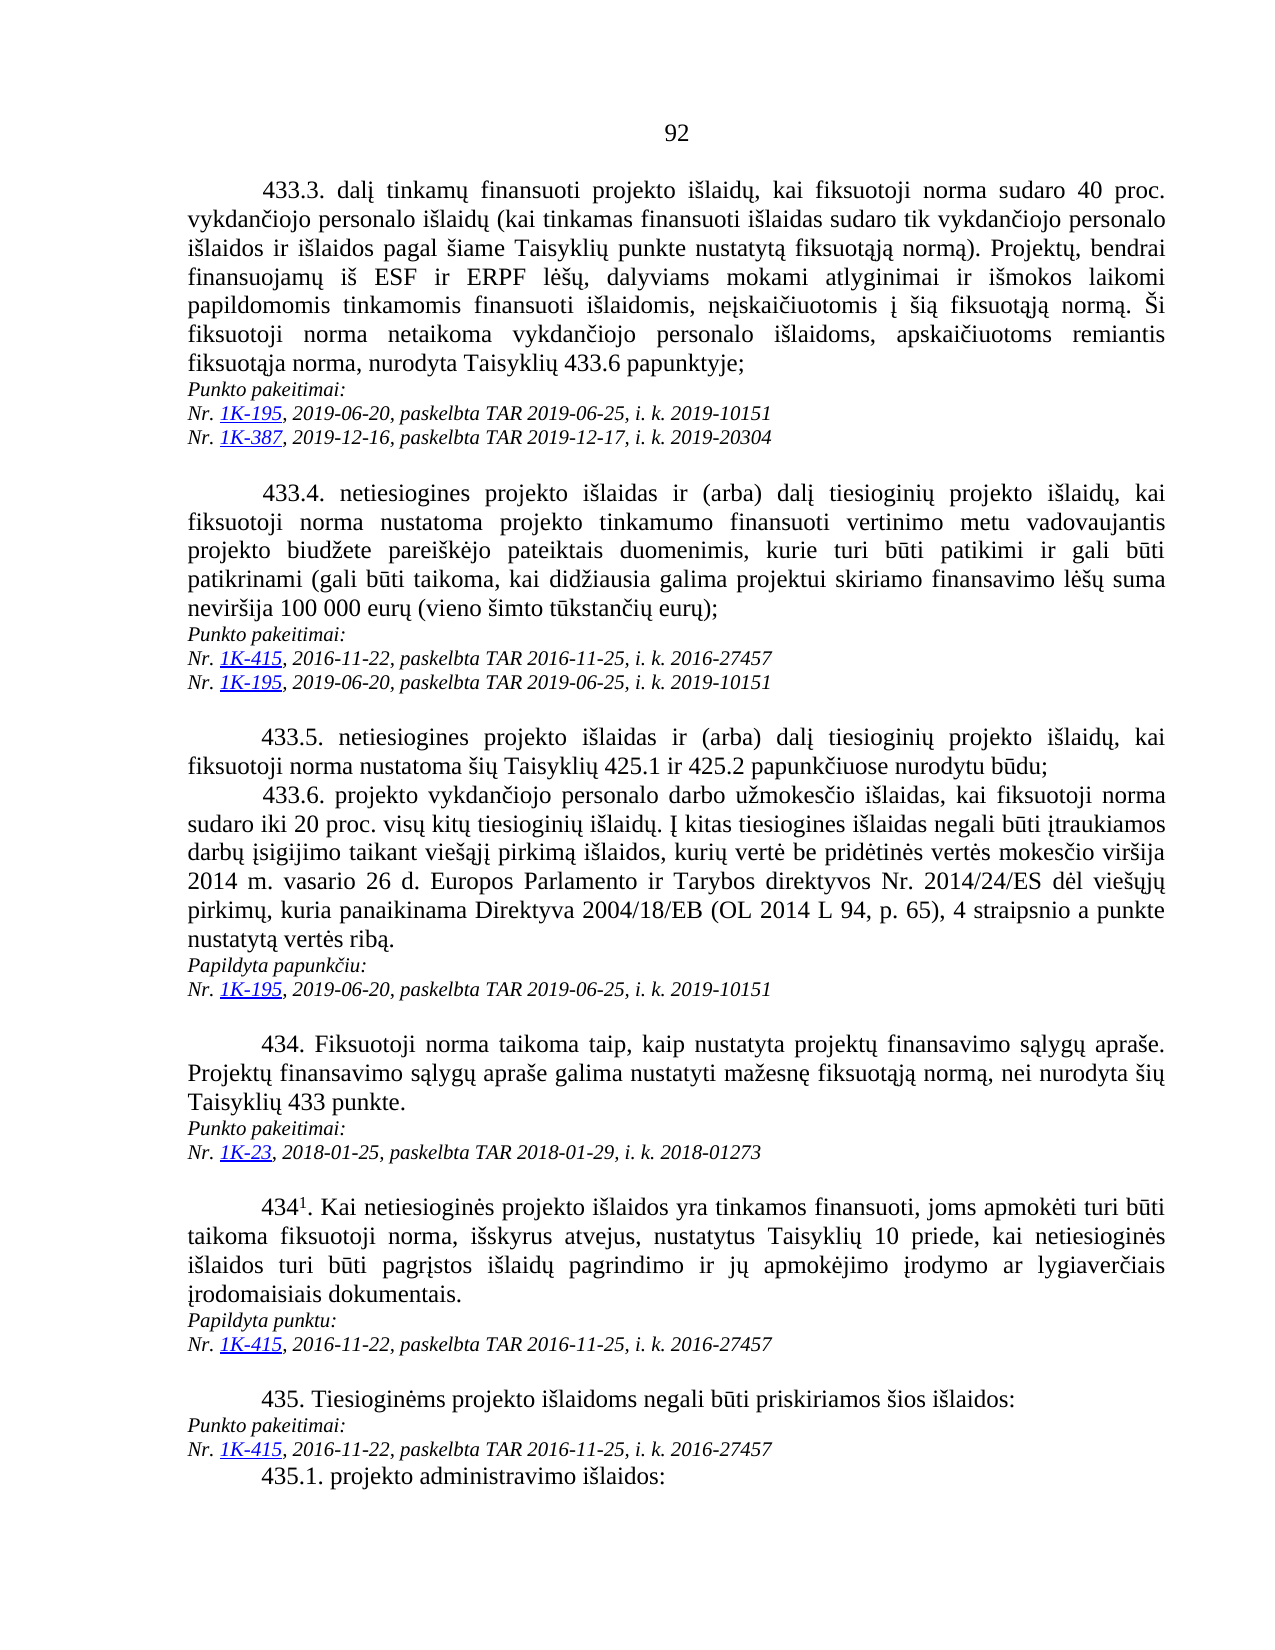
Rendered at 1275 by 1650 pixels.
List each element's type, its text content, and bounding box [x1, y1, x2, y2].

text Nr. 1K-415, 2016-11-22, paskelbta TAR 2016-11-25, i. k. 2016-27457 [187, 1332, 1167, 1356]
text Papildyta punktu: [187, 1307, 1167, 1332]
text 433.3. dalį tinkamų finansuoti projekto išlaidų, kai fiksuotoji norma sudaro 40 proc. vykdančiojo personalo išlaidų (kai tinkamas finansuoti išlaidas sudaro tik vykdančiojo personalo išlaidos ir išlaidos pagal šiame Taisyklių punkte nustatytą fiksuotąją normą). Projektų, bendrai finansuojamų iš ESF ir ERPF lėšų, dalyviams mokami atlyginimai ir išmokos laikomi papildomomis tinkamomis finansuoti išlaidomis, neįskaičiuotomis į šią fiksuotąją normą. Ši fiksuotoji norma netaikoma vykdančiojo personalo išlaidoms, apskaičiuotoms remiantis fiksuotąja norma, nurodyta Taisyklių 433.6 papunktyje; [187, 176, 1167, 377]
text 434. Fiksuotoji norma taikoma taip, kaip nustatyta projektų finansavimo sąlygų apraše. Projektų finansavimo sąlygų apraše galima nustatyti mažesnę fiksuotąją normą, nei nurodyta šių Taisyklių 433 punkte. [187, 1029, 1167, 1116]
text 433.5. netiesiogines projekto išlaidas ir (arba) dalį tiesioginių projekto išlaidų, kai fiksuotoji norma nustatoma šių Taisyklių 425.1 ir 425.2 papunkčiuose nurodytu būdu; [187, 722, 1167, 780]
text Nr. 1K-415, 2016-11-22, paskelbta TAR 2016-11-25, i. k. 2016-27457 [187, 1437, 1167, 1461]
text Punkto pakeitimai: [187, 1116, 1167, 1140]
text Nr. 1K-387, 2019-12-16, paskelbta TAR 2019-12-17, i. k. 2019-20304 [187, 425, 1167, 449]
text 433.4. netiesiogines projekto išlaidas ir (arba) dalį tiesioginių projekto išlaidų, kai fiksuotoji norma nustatoma projekto tinkamumo finansuoti vertinimo metu vadovaujantis projekto biudžete pareiškėjo pateiktais duomenimis, kurie turi būti patikimi ir gali būti patikrinami (gali būti taikoma, kai didžiausia galima projektui skiriamo finansavimo lėšų suma neviršija 100 000 eurų (vieno šimto tūkstančių eurų); [187, 478, 1167, 622]
text Nr. 1K-415, 2016-11-22, paskelbta TAR 2016-11-25, i. k. 2016-27457 [187, 646, 1167, 670]
text Punkto pakeitimai: [187, 1413, 1167, 1437]
text 435. Tiesioginėms projekto išlaidoms negali būti priskiriamos šios išlaidos: [187, 1384, 1167, 1413]
text 435.1. projekto administravimo išlaidos: [187, 1461, 1167, 1490]
text 4341. Kai netiesioginės projekto išlaidos yra tinkamos finansuoti, joms apmokėti turi būti taikoma fiksuotoji norma, išskyrus atvejus, nustatytus Taisyklių 10 priede, kai netiesioginės išlaidos turi būti pagrįstos išlaidų pagrindimo ir jų apmokėjimo įrodymo ar lygiaverčiais įrodomaisiais dokumentais. [187, 1192, 1167, 1307]
text Nr. 1K-23, 2018-01-25, paskelbta TAR 2018-01-29, i. k. 2018-01273 [187, 1140, 1167, 1164]
text Nr. 1K-195, 2019-06-20, paskelbta TAR 2019-06-25, i. k. 2019-10151 [187, 670, 1167, 694]
text Papildyta papunkčiu: [187, 952, 1167, 977]
text Punkto pakeitimai: [187, 622, 1167, 646]
text Nr. 1K-195, 2019-06-20, paskelbta TAR 2019-06-25, i. k. 2019-10151 [187, 401, 1167, 425]
text 433.6. projekto vykdančiojo personalo darbo užmokesčio išlaidas, kai fiksuotoji norma sudaro iki 20 proc. visų kitų tiesioginių išlaidų. Į kitas tiesiogines išlaidas negali būti įtraukiamos darbų įsigijimo taikant viešąjį pirkimą išlaidos, kurių vertė be pridėtinės vertės mokesčio viršija 2014 m. vasario 26 d. Europos Parlamento ir Tarybos direktyvos Nr. 2014/24/ES dėl viešųjų pirkimų, kuria panaikinama Direktyva 2004/18/EB (OL 2014 L 94, p. 65), 4 straipsnio a punkte nustatytą vertės ribą. [187, 780, 1167, 952]
text Punkto pakeitimai: [187, 377, 1167, 401]
text Nr. 1K-195, 2019-06-20, paskelbta TAR 2019-06-25, i. k. 2019-10151 [187, 977, 1167, 1001]
